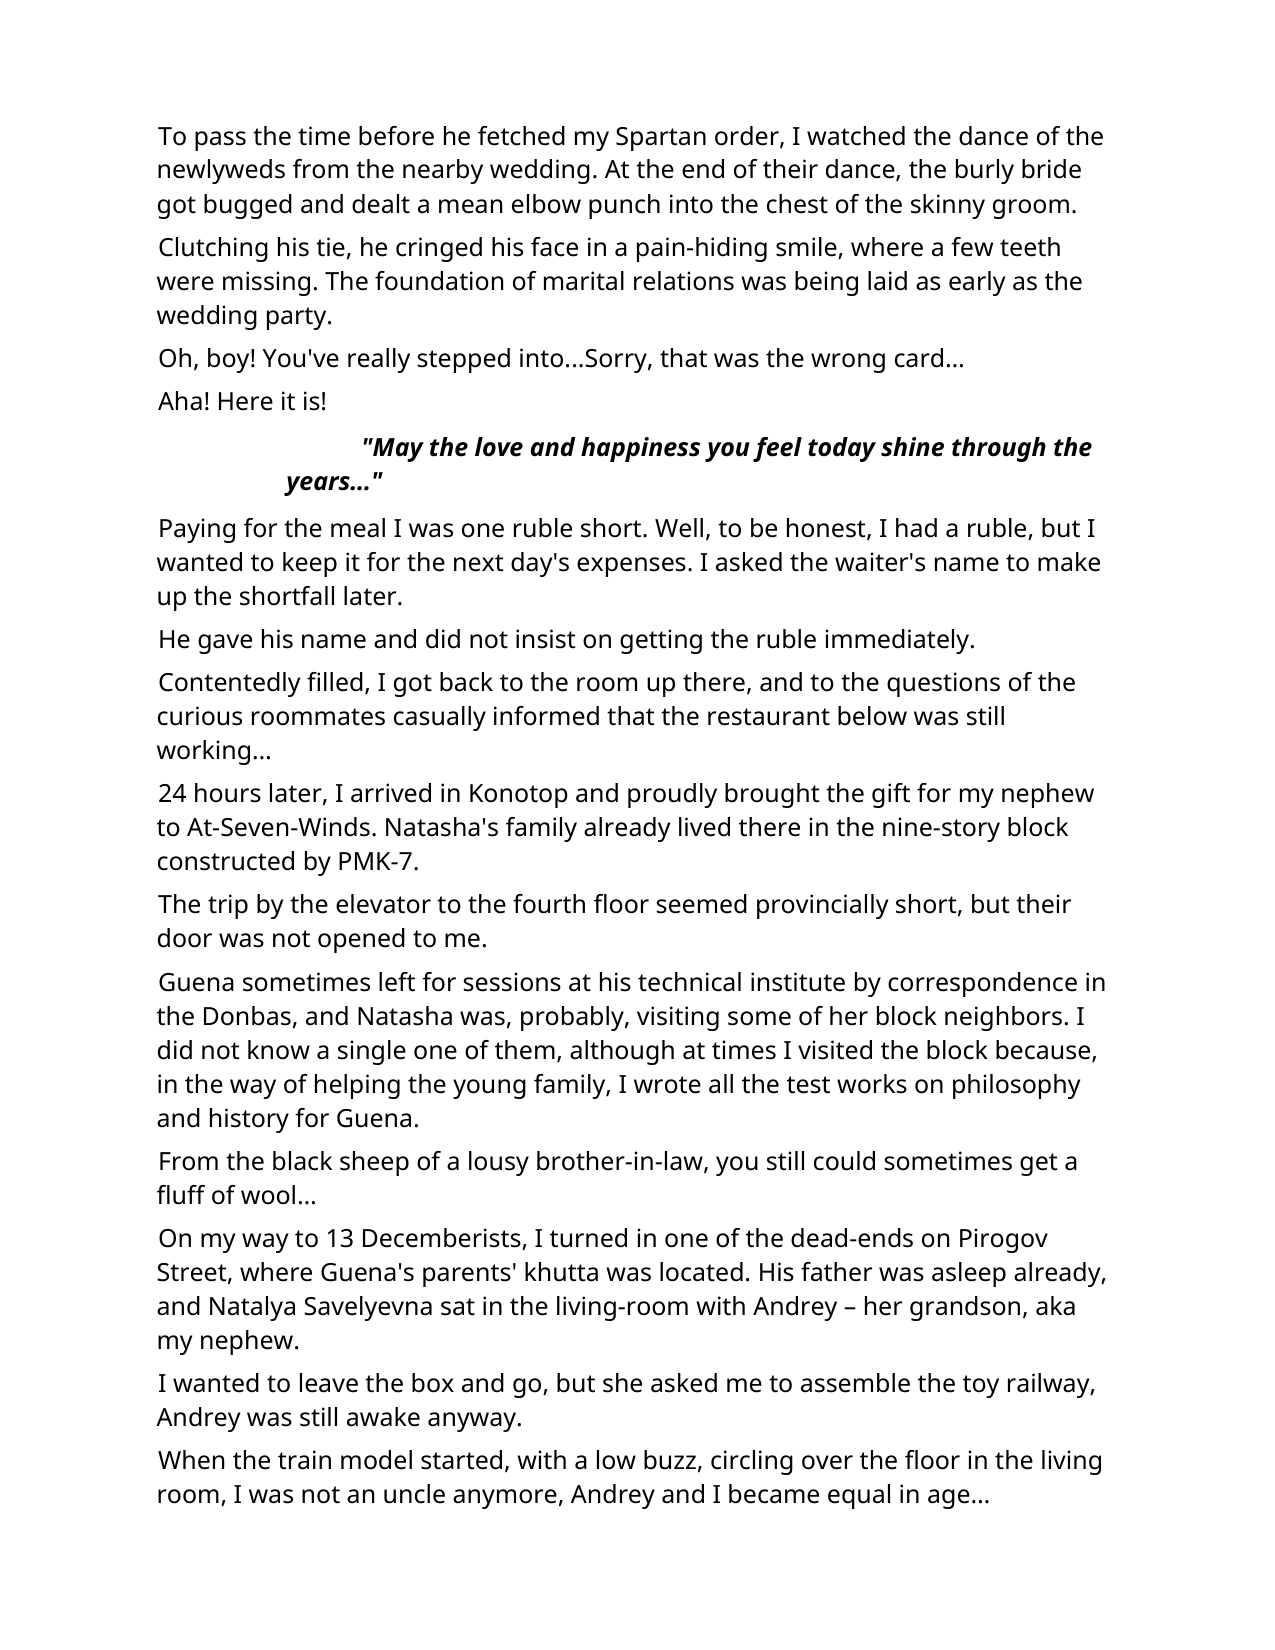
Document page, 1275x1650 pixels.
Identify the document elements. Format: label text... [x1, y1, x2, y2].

text Oh, boy! You've really stepped into...Sorry, that was the wrong card… [156, 340, 1118, 374]
text "May the love and happiness you feel today shine through the years…" [286, 430, 1118, 498]
text He gave his name and did not insist on getting the ruble immediately. [156, 622, 1118, 656]
text On my way to 13 Decemberists, I turned in one of the dead-ends on Pirogov Street, where Guena's parents' khutta was located. His father was asleep already, and Natalya Savelyevna sat in the living-room with Andrey – her grandson, aka my nephew. [156, 1221, 1118, 1357]
text Clutching his tie, he cringed his face in a pain-hiding smile, where a few teeth were missing. The foundation of marital relations was being laid as early as the wedding party. [156, 229, 1118, 331]
text To pass the time before he fetched my Spartan order, I watched the dance of the newlyweds from the nearby wedding. At the end of their dance, the burly bride got bugged and dealt a mean elbow punch into the chest of the skinny groom. [156, 118, 1118, 220]
text I wanted to leave the box and go, but she asked me to assemble the toy railway, Andrey was still awake anyway. [156, 1366, 1118, 1434]
text Aha! Here it is! [156, 383, 1118, 417]
text From the black sheep of a lousy brother-in-law, you still could sometimes get a fluff of wool… [156, 1143, 1118, 1212]
text The trip by the elevator to the fourth floor seemed provincially short, but their door was not opened to me. [156, 887, 1118, 955]
text Guena sometimes left for sessions at his technical institute by correspondence in the Donbas, and Natasha was, probably, visiting some of her block neighbors. I did not know a single one of them, although at times I visited the block because, in the way of helping the young family, I wrote all the test works on philosophy and history for Guena. [156, 964, 1118, 1134]
text 24 hours later, I arrived in Konotop and proudly brought the gift for my nephew to At-Seven-Winds. Natasha's family already lived there in the nine-story block constructed by PMK-7. [156, 776, 1118, 878]
text When the train model started, with a low buzz, circling over the floor in the living room, I was not an uncle anymore, Andrey and I became equal in age… [156, 1443, 1118, 1511]
text Contentedly filled, I got back to the room up there, and to the questions of the curious roommates casually informed that the restaurant below was still working… [156, 665, 1118, 767]
text Paying for the meal I was one ruble short. Well, to be honest, I had a ruble, but I wanted to keep it for the next day's expenses. I asked the waiter's name to make up the shortfall later. [156, 511, 1118, 613]
